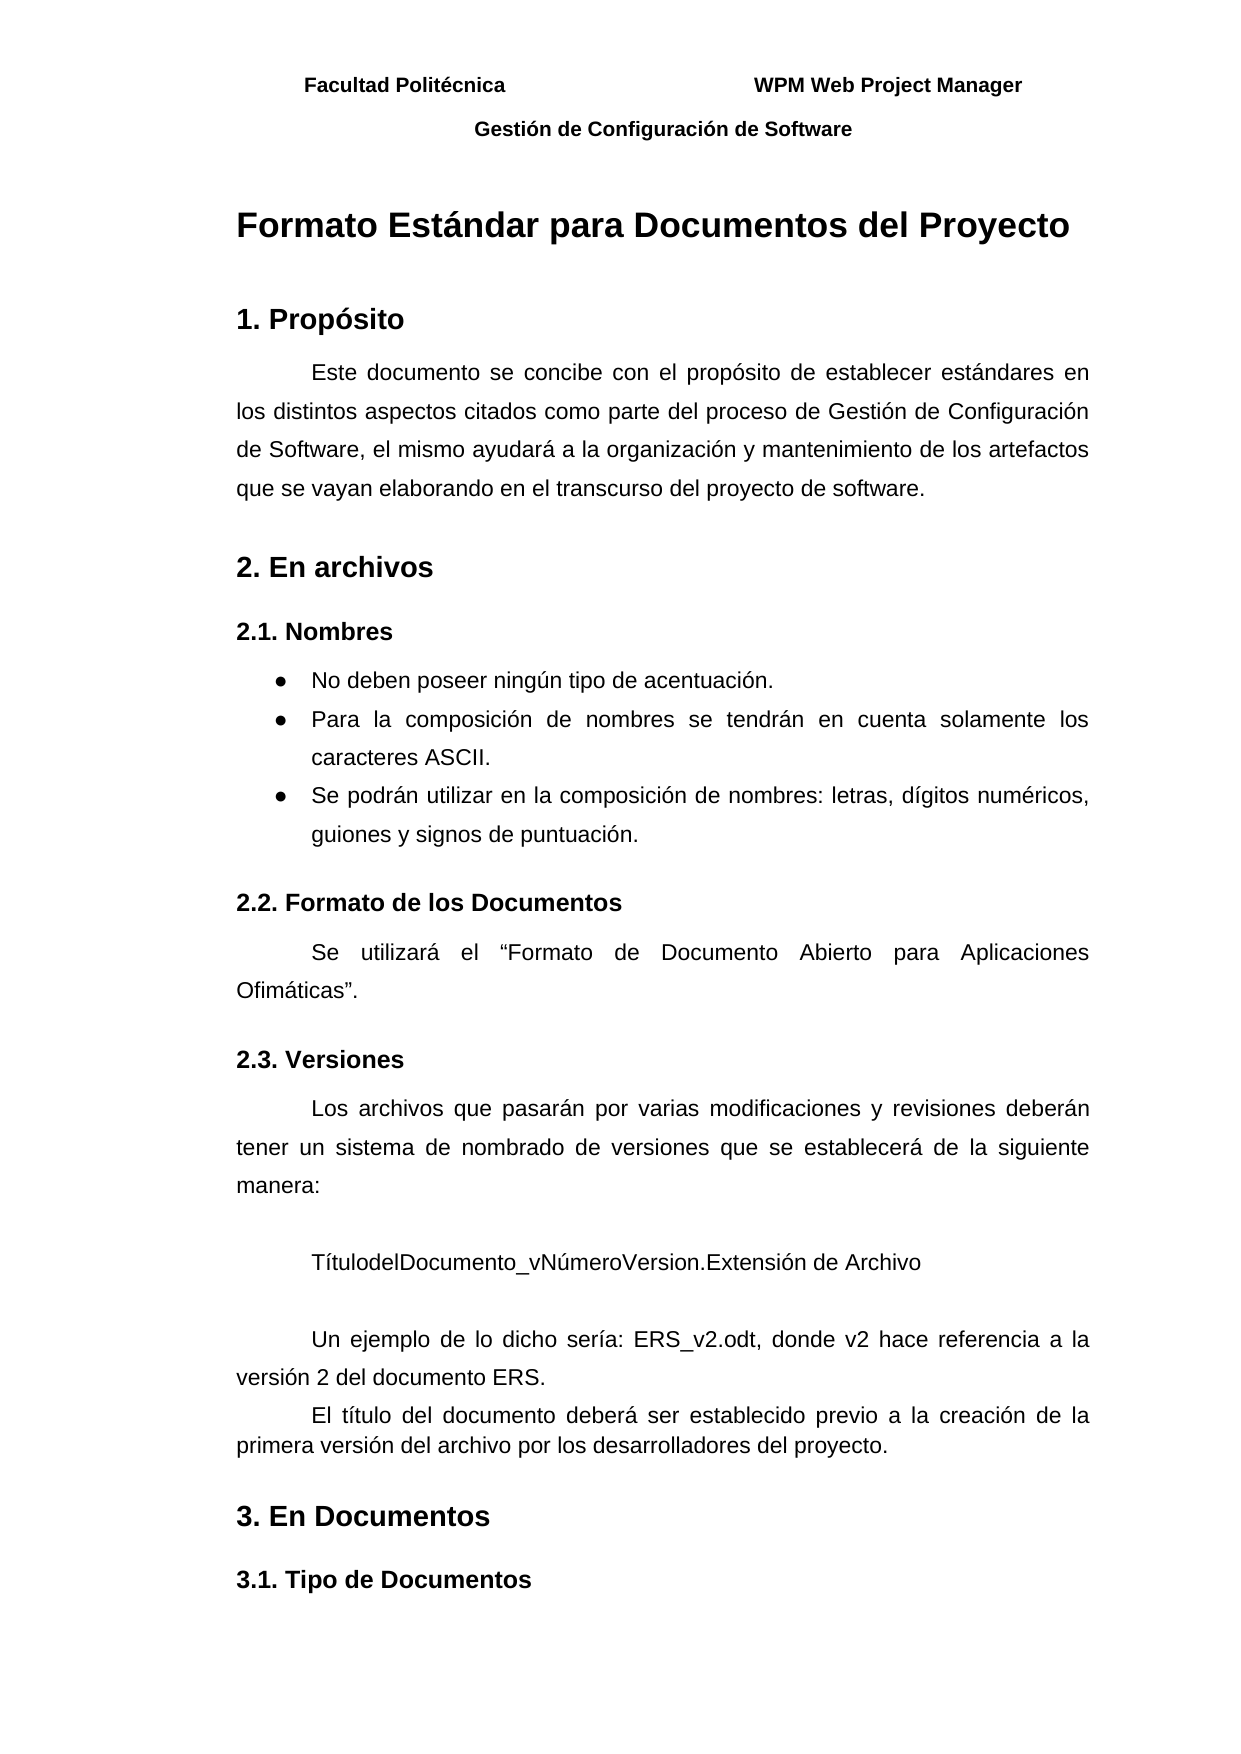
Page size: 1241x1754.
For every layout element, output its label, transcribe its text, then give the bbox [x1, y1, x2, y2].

subtitle 2.1. Nombres [236, 618, 1090, 646]
text Este documento se concibe con el propósito de establecer estándares en los distintos aspectos citados como parte del proceso de Gestión de Configuración de Software, el mismo ayudará a la organización y mantenimiento de los artefactos que se vayan elaborando en el transcurso del proyecto de software. [236, 360, 1090, 501]
text El título del documento deberá ser establecido previo a la creación de la primera versión del archivo por los desarrolladores del proyecto. [236, 1403, 1090, 1458]
text Se utilizará el “Formato de Documento Abierto para Aplicaciones Ofimáticas”. [236, 939, 1090, 1003]
subtitle 2.3. Versiones [236, 1046, 1090, 1073]
subtitle 3.1. Tipo de Documentos [236, 1566, 1090, 1594]
subtitle 2. En archivos [236, 551, 1090, 584]
subtitle Formato Estándar para Documentos del Proyecto [236, 206, 1090, 245]
list Se podrán utilizar en la composición de nombres: letras, dígitos numéricos, guiones y signos de puntuación. [274, 783, 1090, 847]
subtitle 3. En Documentos [236, 1499, 1090, 1532]
text Un ejemplo de lo dicho sería: ERS_v2.odt, donde v2 hace referencia a la versión 2 del documento ERS. [236, 1326, 1090, 1390]
subtitle 1. Propósito [236, 303, 1090, 335]
subtitle 2.2. Formato de los Documentos [236, 889, 1090, 917]
list No deben poseer ningún tipo de acentuación. [274, 668, 1090, 693]
text TítulodelDocumento_vNúmeroVersion.Extensión de Archivo [236, 1249, 1090, 1275]
text Los archivos que pasarán por varias modificaciones y revisiones deberán tener un sistema de nombrado de versiones que se establecerá de la siguiente manera: [236, 1096, 1090, 1198]
list Para la composición de nombres se tendrán en cuenta solamente los caracteres ASCII. [274, 706, 1090, 770]
